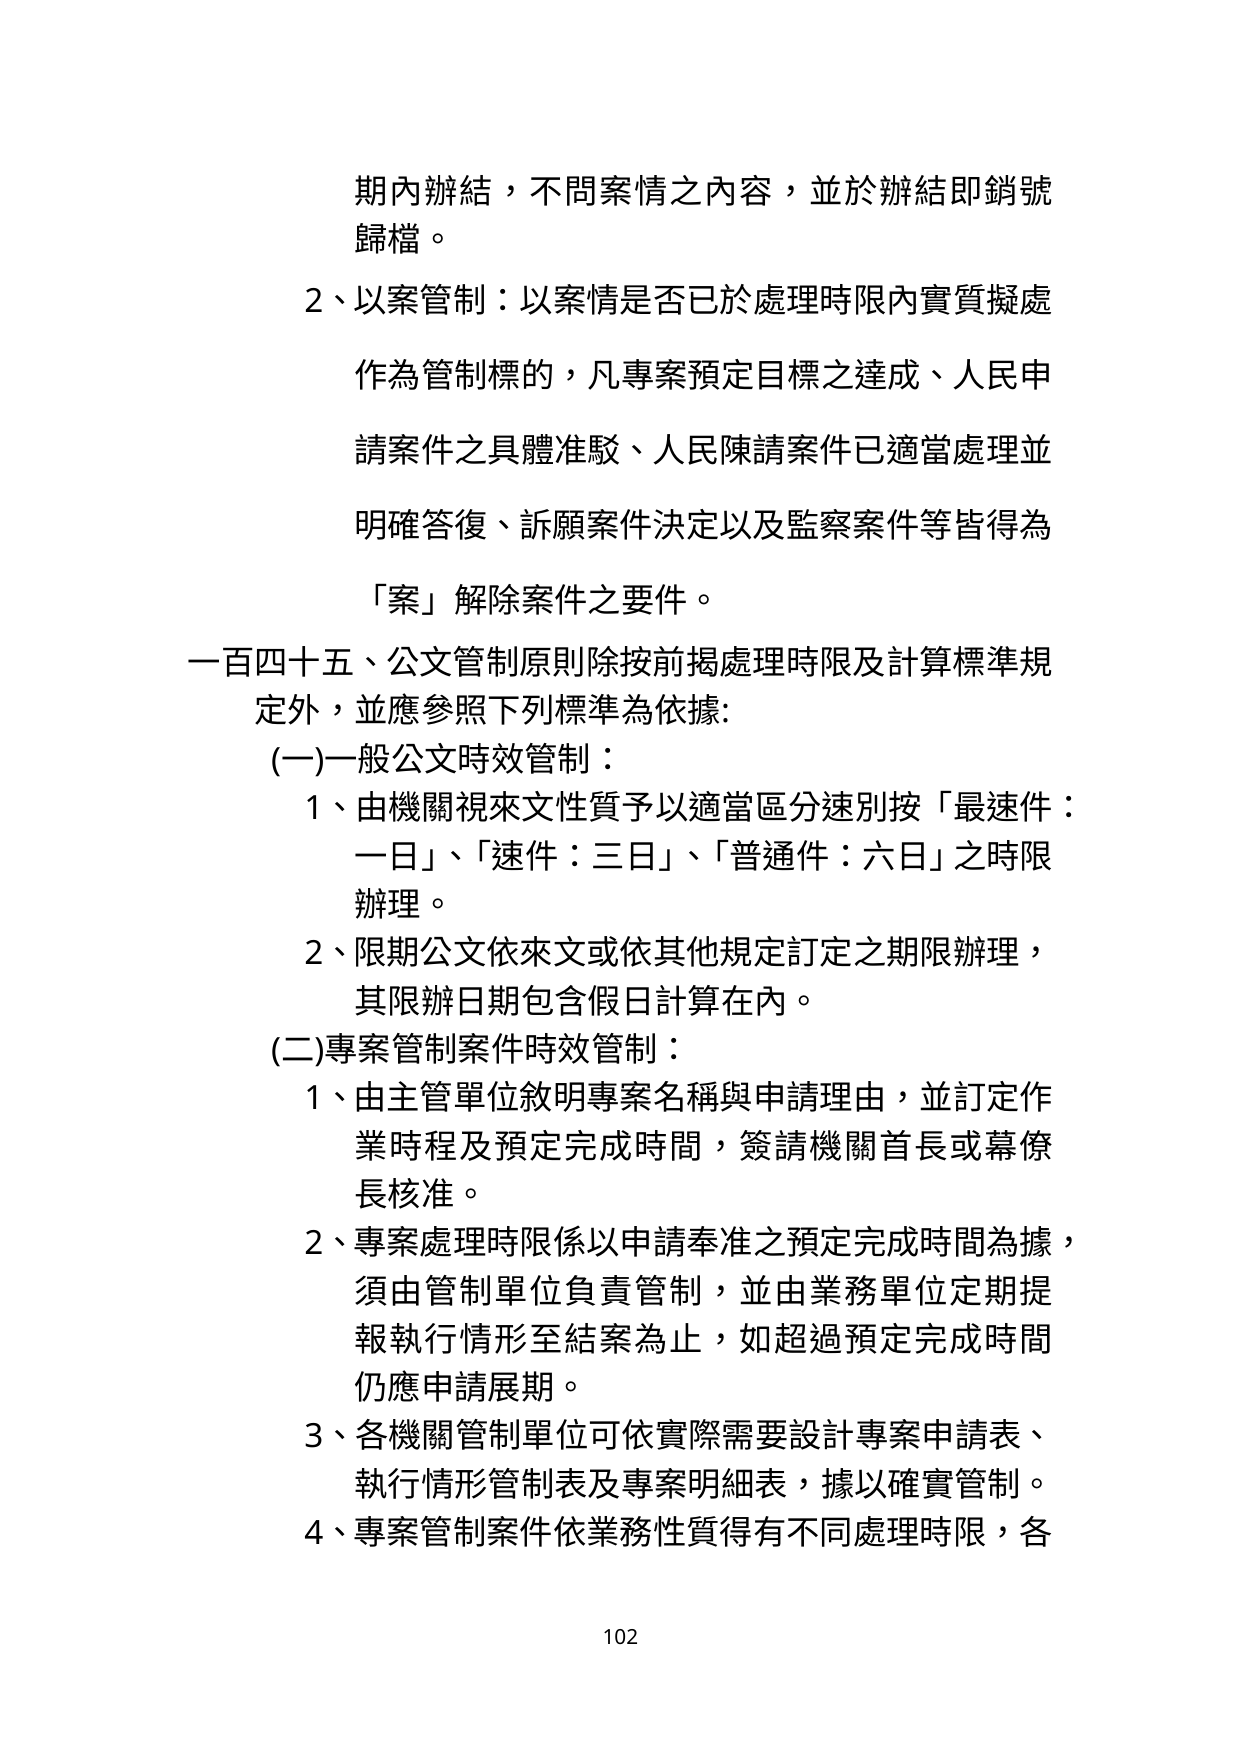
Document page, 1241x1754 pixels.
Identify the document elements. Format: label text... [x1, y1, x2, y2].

text 一百四十五、公文管制原則除按前揭處理時限及計算標準規定外，並應參照下列標準為依據: [187, 636, 1053, 733]
text (一)一般公文時效管制： [271, 733, 1053, 781]
text 2、專案處理時限係以申請奉准之預定完成時間為據，須由管制單位負責管制，並由業務單位定期提報執行情形至結案為止，如超過預定完成時間仍應申請展期。 [304, 1216, 1053, 1409]
text 期內辦結，不問案情之內容，並於辦結即銷號歸檔。 [304, 164, 1053, 261]
text 2、限期公文依來文或依其他規定訂定之期限辦理，其限辦日期包含假日計算在內。 [304, 926, 1053, 1023]
text 2、以案管制：以案情是否已於處理時限內實質擬處作為管制標的，凡專案預定目標之達成、人民申請案件之具體准駁、人民陳請案件已適當處理並明確答復、訴願案件決定以及監察案件等皆得為「案」解除案件之要件。 [304, 261, 1053, 636]
text 1、由主管單位敘明專案名稱與申請理由，並訂定作業時程及預定完成時間，簽請機關首長或幕僚長核准。 [304, 1071, 1053, 1216]
text 4、專案管制案件依業務性質得有不同處理時限，各 [304, 1506, 1053, 1554]
text 1、由機關視來文性質予以適當區分速別按「最速件：一日」、「速件：三日」、「普通件：六日」之時限辦理。 [304, 781, 1053, 926]
text 3、各機關管制單位可依實際需要設計專案申請表、執行情形管制表及專案明細表，據以確實管制。 [304, 1409, 1053, 1506]
text (二)專案管制案件時效管制： [271, 1023, 1053, 1071]
